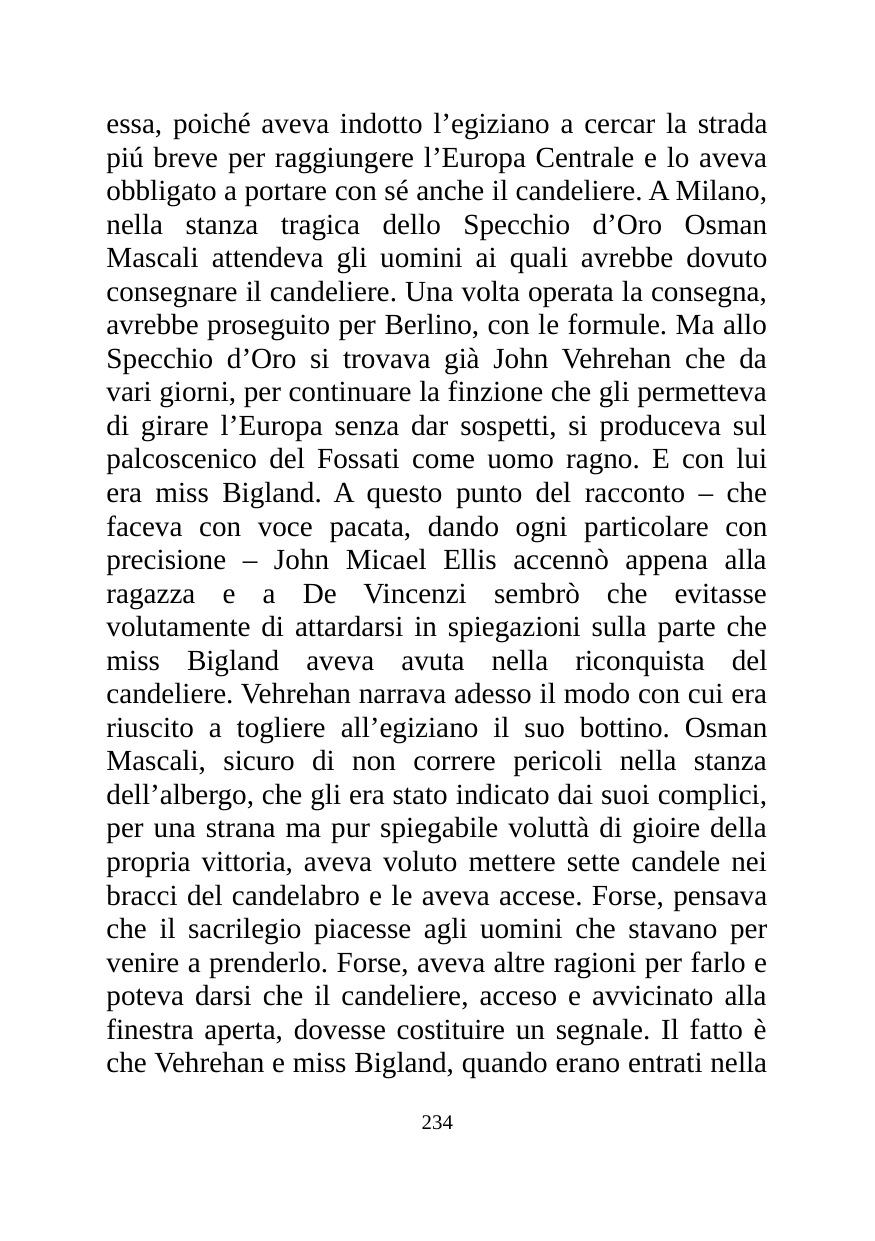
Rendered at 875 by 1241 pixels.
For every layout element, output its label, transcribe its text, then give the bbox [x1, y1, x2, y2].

text essa, poiché aveva indotto l’egiziano a cercar la strada piú breve per raggiungere l’Europa Centrale e lo aveva obbligato a portare con sé anche il candeliere. A Milano, nella stanza tragica dello Specchio d’Oro Osman Mascali attendeva gli uomini ai quali avrebbe dovuto consegnare il candeliere. Una volta operata la consegna, avrebbe proseguito per Berlino, con le formule. Ma allo Specchio d’Oro si trovava già John Vehrehan che da vari giorni, per continuare la finzione che gli permetteva di girare l’Europa senza dar sospetti, si produceva sul palcoscenico del Fossati come uomo ragno. E con lui era miss Bigland. A questo punto del racconto – che faceva con voce pacata, dando ogni particolare con precisione – John Micael Ellis accennò appena alla ragazza e a De Vincenzi sembrò che evitasse volutamente di attardarsi in spiegazioni sulla parte che miss Bigland aveva avuta nella riconquista del candeliere. Vehrehan narrava adesso il modo con cui era riuscito a togliere all’egiziano il suo bottino. Osman Mascali, sicuro di non correre pericoli nella stanza dell’albergo, che gli era stato indicato dai suoi complici, per una strana ma pur spiegabile voluttà di gioire della propria vittoria, aveva voluto mettere sette candele nei bracci del candelabro e le aveva accese. Forse, pensava che il sacrilegio piacesse agli uomini che stavano per venire a prenderlo. Forse, aveva altre ragioni per farlo e poteva darsi che il candeliere, acceso e avvicinato alla finestra aperta, dovesse costituire un segnale. Il fatto è che Vehrehan e miss Bigland, quando erano entrati nella [106, 106, 768, 1079]
